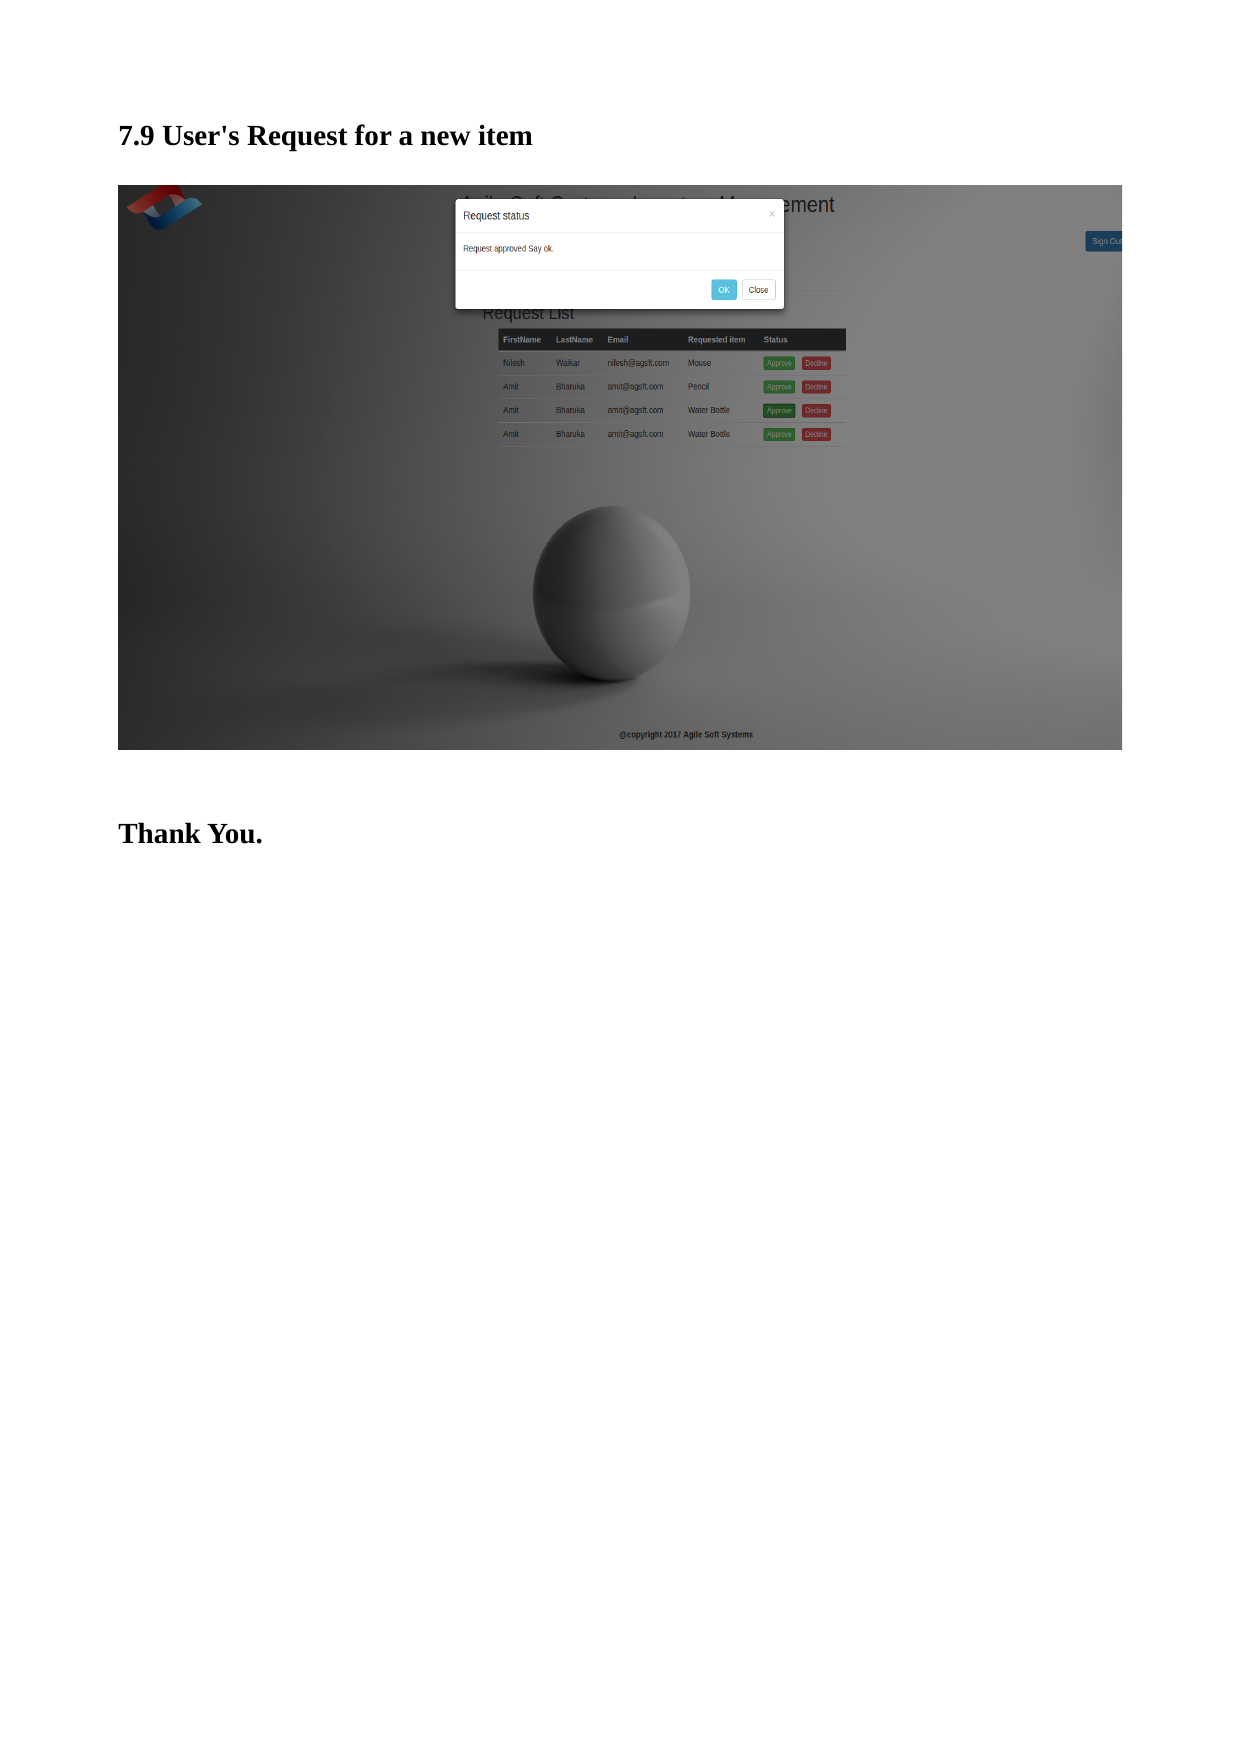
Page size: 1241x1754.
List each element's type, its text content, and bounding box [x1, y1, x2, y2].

text Thank You. [118, 817, 1122, 850]
picture [118, 185, 1123, 750]
text 7.9 User's Request for a new item [118, 118, 1122, 152]
